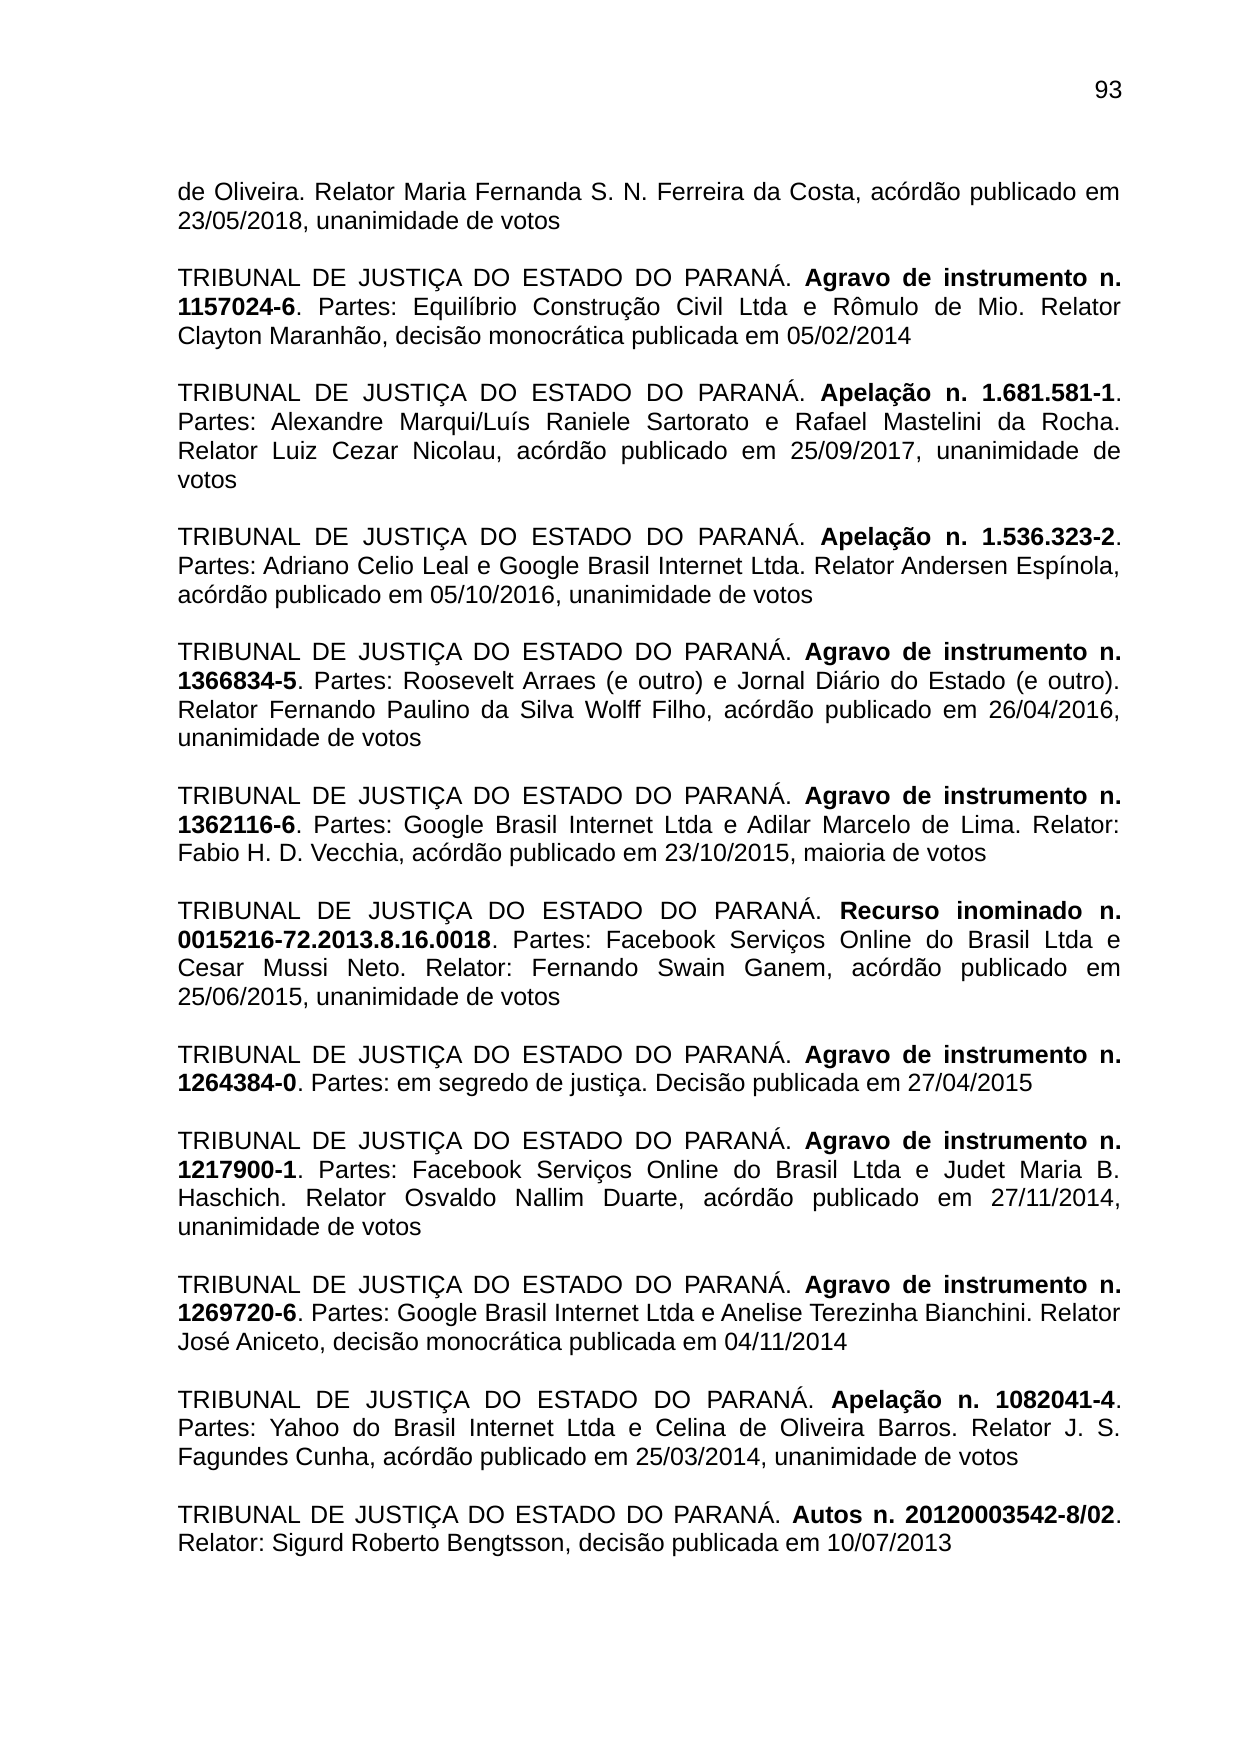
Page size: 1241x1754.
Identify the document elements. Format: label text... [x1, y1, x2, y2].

text TRIBUNAL DE JUSTIÇA DO ESTADO DO PARANÁ. Agravo de instrumento n. 1362116-6. Partes: Google Brasil Internet Ltda e Adilar Marcelo de Lima. Relator: Fabio H. D. Vecchia, acórdão publicado em 23/10/2015, maioria de votos [177, 781, 1122, 867]
text TRIBUNAL DE JUSTIÇA DO ESTADO DO PARANÁ. Agravo de instrumento n. 1157024-6. Partes: Equilíbrio Construção Civil Ltda e Rômulo de Mio. Relator Clayton Maranhão, decisão monocrática publicada em 05/02/2014 [177, 263, 1122, 350]
text TRIBUNAL DE JUSTIÇA DO ESTADO DO PARANÁ. Apelação n. 1.681.581-1. Partes: Alexandre Marqui/Luís Raniele Sartorato e Rafael Mastelini da Rocha. Relator Luiz Cezar Nicolau, acórdão publicado em 25/09/2017, unanimidade de votos [177, 378, 1122, 493]
text TRIBUNAL DE JUSTIÇA DO ESTADO DO PARANÁ. Recurso inominado n. 0015216-72.2013.8.16.0018. Partes: Facebook Serviços Online do Brasil Ltda e Cesar Mussi Neto. Relator: Fernando Swain Ganem, acórdão publicado em 25/06/2015, unanimidade de votos [177, 896, 1122, 1011]
text TRIBUNAL DE JUSTIÇA DO ESTADO DO PARANÁ. Apelação n. 1.536.323-2. Partes: Adriano Celio Leal e Google Brasil Internet Ltda. Relator Andersen Espínola, acórdão publicado em 05/10/2016, unanimidade de votos [177, 522, 1122, 608]
text TRIBUNAL DE JUSTIÇA DO ESTADO DO PARANÁ. Agravo de instrumento n. 1366834-5. Partes: Roosevelt Arraes (e outro) e Jornal Diário do Estado (e outro). Relator Fernando Paulino da Silva Wolff Filho, acórdão publicado em 26/04/2016, unanimidade de votos [177, 637, 1122, 752]
text TRIBUNAL DE JUSTIÇA DO ESTADO DO PARANÁ. Autos n. 20120003542-8/02. Relator: Sigurd Roberto Bengtsson, decisão publicada em 10/07/2013 [177, 1500, 1122, 1557]
text de Oliveira. Relator Maria Fernanda S. N. Ferreira da Costa, acórdão publicado em 23/05/2018, unanimidade de votos [177, 177, 1122, 235]
text TRIBUNAL DE JUSTIÇA DO ESTADO DO PARANÁ. Apelação n. 1082041-4. Partes: Yahoo do Brasil Internet Ltda e Celina de Oliveira Barros. Relator J. S. Fagundes Cunha, acórdão publicado em 25/03/2014, unanimidade de votos [177, 1385, 1122, 1471]
text TRIBUNAL DE JUSTIÇA DO ESTADO DO PARANÁ. Agravo de instrumento n. 1269720-6. Partes: Google Brasil Internet Ltda e Anelise Terezinha Bianchini. Relator José Aniceto, decisão monocrática publicada em 04/11/2014 [177, 1270, 1122, 1356]
text TRIBUNAL DE JUSTIÇA DO ESTADO DO PARANÁ. Agravo de instrumento n. 1217900-1. Partes: Facebook Serviços Online do Brasil Ltda e Judet Maria B. Haschich. Relator Osvaldo Nallim Duarte, acórdão publicado em 27/11/2014, unanimidade de votos [177, 1126, 1122, 1241]
text TRIBUNAL DE JUSTIÇA DO ESTADO DO PARANÁ. Agravo de instrumento n. 1264384-0. Partes: em segredo de justiça. Decisão publicada em 27/04/2015 [177, 1040, 1122, 1097]
